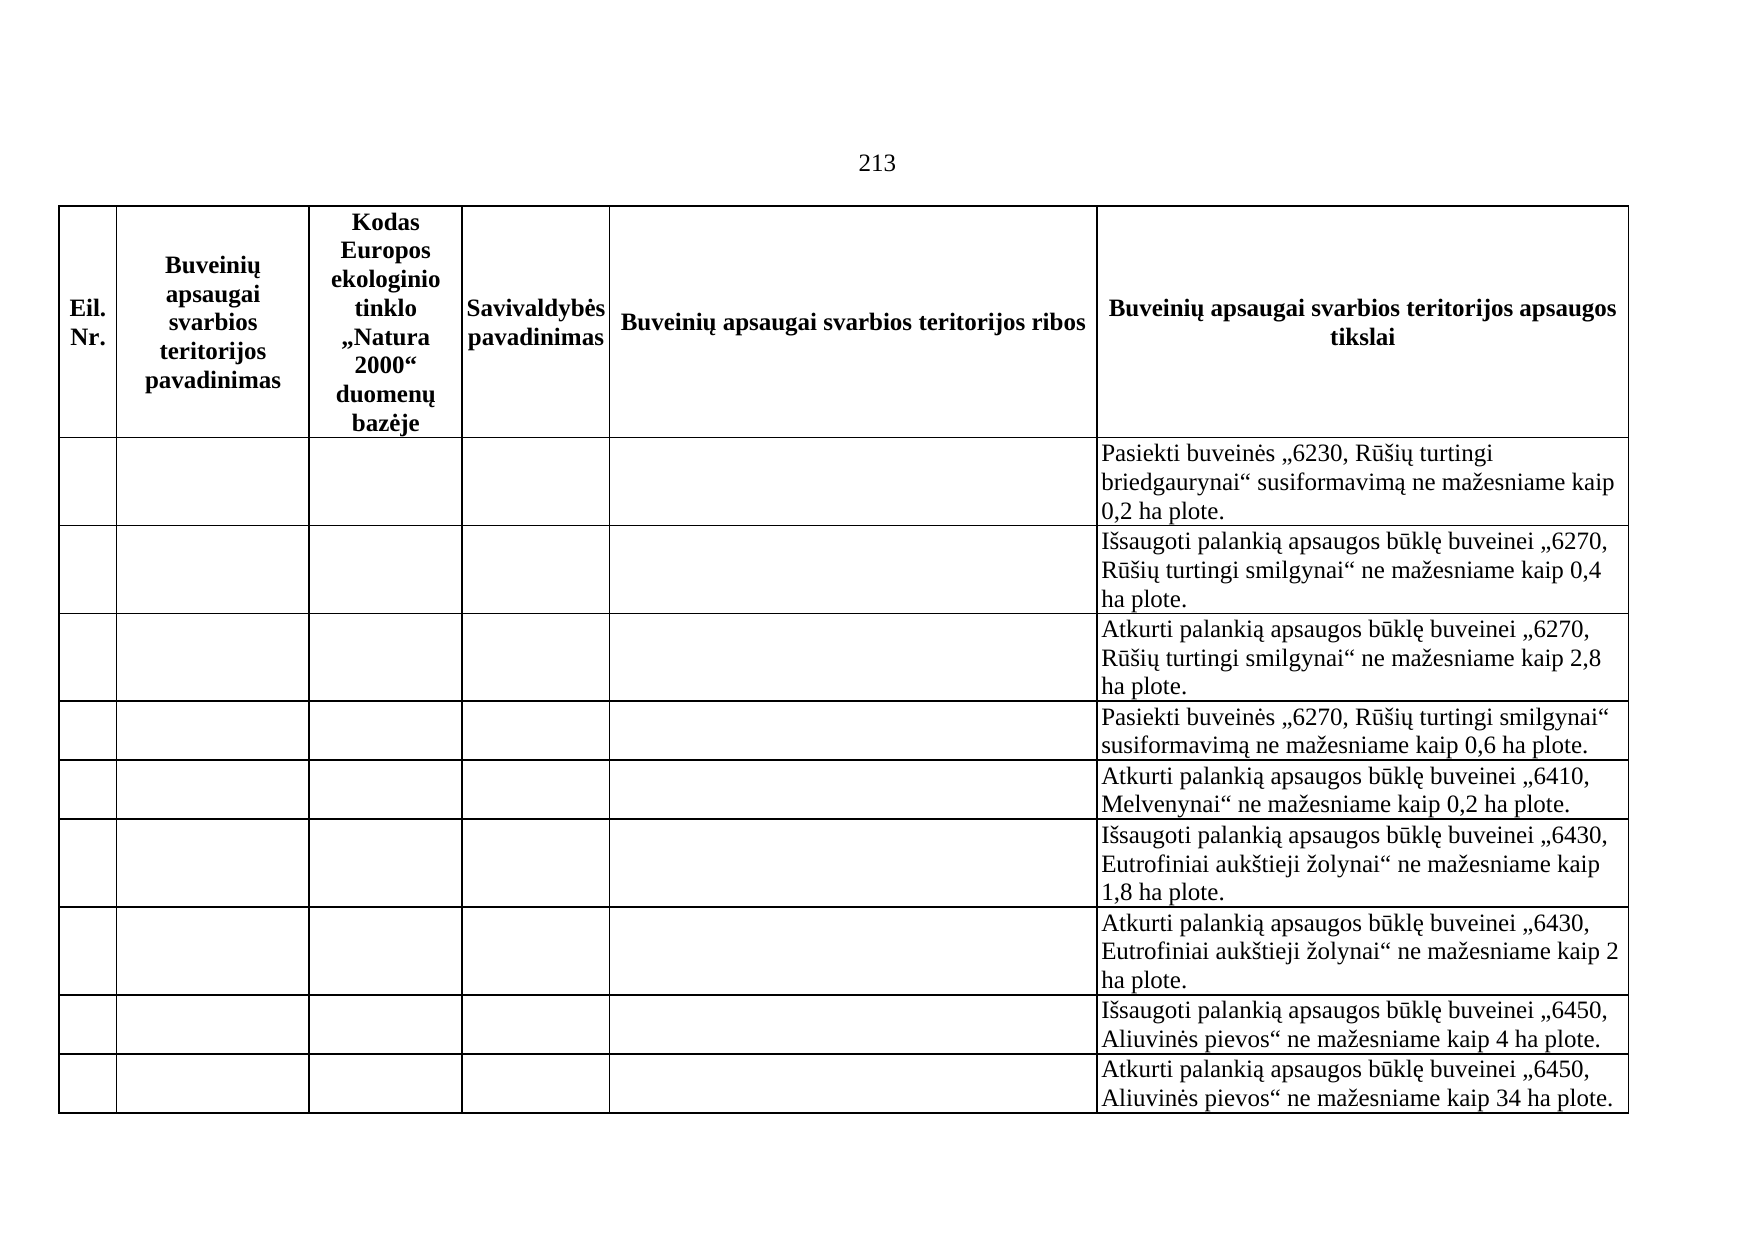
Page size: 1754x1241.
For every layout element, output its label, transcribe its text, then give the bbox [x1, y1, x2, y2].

table_cell [310, 908, 461, 994]
table_header Eil. Nr. [60, 207, 116, 437]
table_cell [117, 614, 308, 700]
table_cell [60, 996, 116, 1053]
table_cell [60, 908, 116, 994]
table_cell Atkurti palankią apsaugos būklę buveinei „6270, Rūšių turtingi smilgynai“ ne mažesniame kaip 2,8 ha plote. [1098, 614, 1628, 700]
table_header Buveinių apsaugai svarbios teritorijos ribos [610, 207, 1096, 437]
table_cell [463, 908, 609, 994]
table_cell [60, 614, 116, 700]
table_cell [310, 761, 461, 818]
table_header Buveinių apsaugai svarbios teritorijos apsaugos tikslai [1098, 207, 1628, 437]
table_cell [463, 438, 609, 524]
table_cell [117, 761, 308, 818]
table_cell [60, 702, 116, 759]
table_cell [310, 996, 461, 1053]
table_cell [610, 761, 1096, 818]
table_cell [117, 1055, 308, 1112]
table_cell Išsaugoti palankią apsaugos būklę buveinei „6450, Aliuvinės pievos“ ne mažesniame kaip 4 ha plote. [1098, 996, 1628, 1053]
table_header Savivaldybės pavadinimas [463, 207, 609, 437]
table_cell [610, 820, 1096, 906]
table_cell [463, 820, 609, 906]
table_cell [117, 820, 308, 906]
table_cell [310, 820, 461, 906]
table_cell [463, 702, 609, 759]
table_cell [60, 438, 116, 524]
table_cell [610, 702, 1096, 759]
table_cell [610, 614, 1096, 700]
table_cell [310, 1055, 461, 1112]
table_cell [117, 702, 308, 759]
table_cell [310, 438, 461, 524]
table_cell [463, 1055, 609, 1112]
table_header Kodas Europos ekologinio tinklo „Natura 2000“ duomenų bazėje [310, 207, 461, 437]
table_cell [117, 438, 308, 524]
table_cell [463, 526, 609, 612]
table_cell [610, 438, 1096, 524]
table_cell [463, 996, 609, 1053]
table_cell Atkurti palankią apsaugos būklę buveinei „6410, Melvenynai“ ne mažesniame kaip 0,2 ha plote. [1098, 761, 1628, 818]
table_cell [117, 996, 308, 1053]
table_cell Pasiekti buveinės „6230, Rūšių turtingi briedgaurynai“ susiformavimą ne mažesniame kaip 0,2 ha plote. [1098, 438, 1628, 524]
table_cell [463, 614, 609, 700]
table_cell Išsaugoti palankią apsaugos būklę buveinei „6430, Eutrofiniai aukštieji žolynai“ ne mažesniame kaip 1,8 ha plote. [1098, 820, 1628, 906]
table_cell [60, 761, 116, 818]
table_cell [310, 526, 461, 612]
table_cell [610, 1055, 1096, 1112]
table_cell [60, 820, 116, 906]
table_cell [117, 526, 308, 612]
table_cell [310, 702, 461, 759]
table_cell Pasiekti buveinės „6270, Rūšių turtingi smilgynai“ susiformavimą ne mažesniame kaip 0,6 ha plote. [1098, 702, 1628, 759]
table_cell Išsaugoti palankią apsaugos būklę buveinei „6270, Rūšių turtingi smilgynai“ ne mažesniame kaip 0,4 ha plote. [1098, 526, 1628, 612]
table_header Buveinių apsaugai svarbios teritorijos pavadinimas [117, 207, 308, 437]
table_cell [610, 996, 1096, 1053]
table_cell [610, 908, 1096, 994]
table_cell Atkurti palankią apsaugos būklę buveinei „6430, Eutrofiniai aukštieji žolynai“ ne mažesniame kaip 2 ha plote. [1098, 908, 1628, 994]
table_cell Atkurti palankią apsaugos būklę buveinei „6450, Aliuvinės pievos“ ne mažesniame kaip 34 ha plote. [1098, 1055, 1628, 1112]
table_cell [310, 614, 461, 700]
table_cell [60, 1055, 116, 1112]
table_cell [117, 908, 308, 994]
table_cell [463, 761, 609, 818]
table_cell [610, 526, 1096, 612]
table_cell [60, 526, 116, 612]
